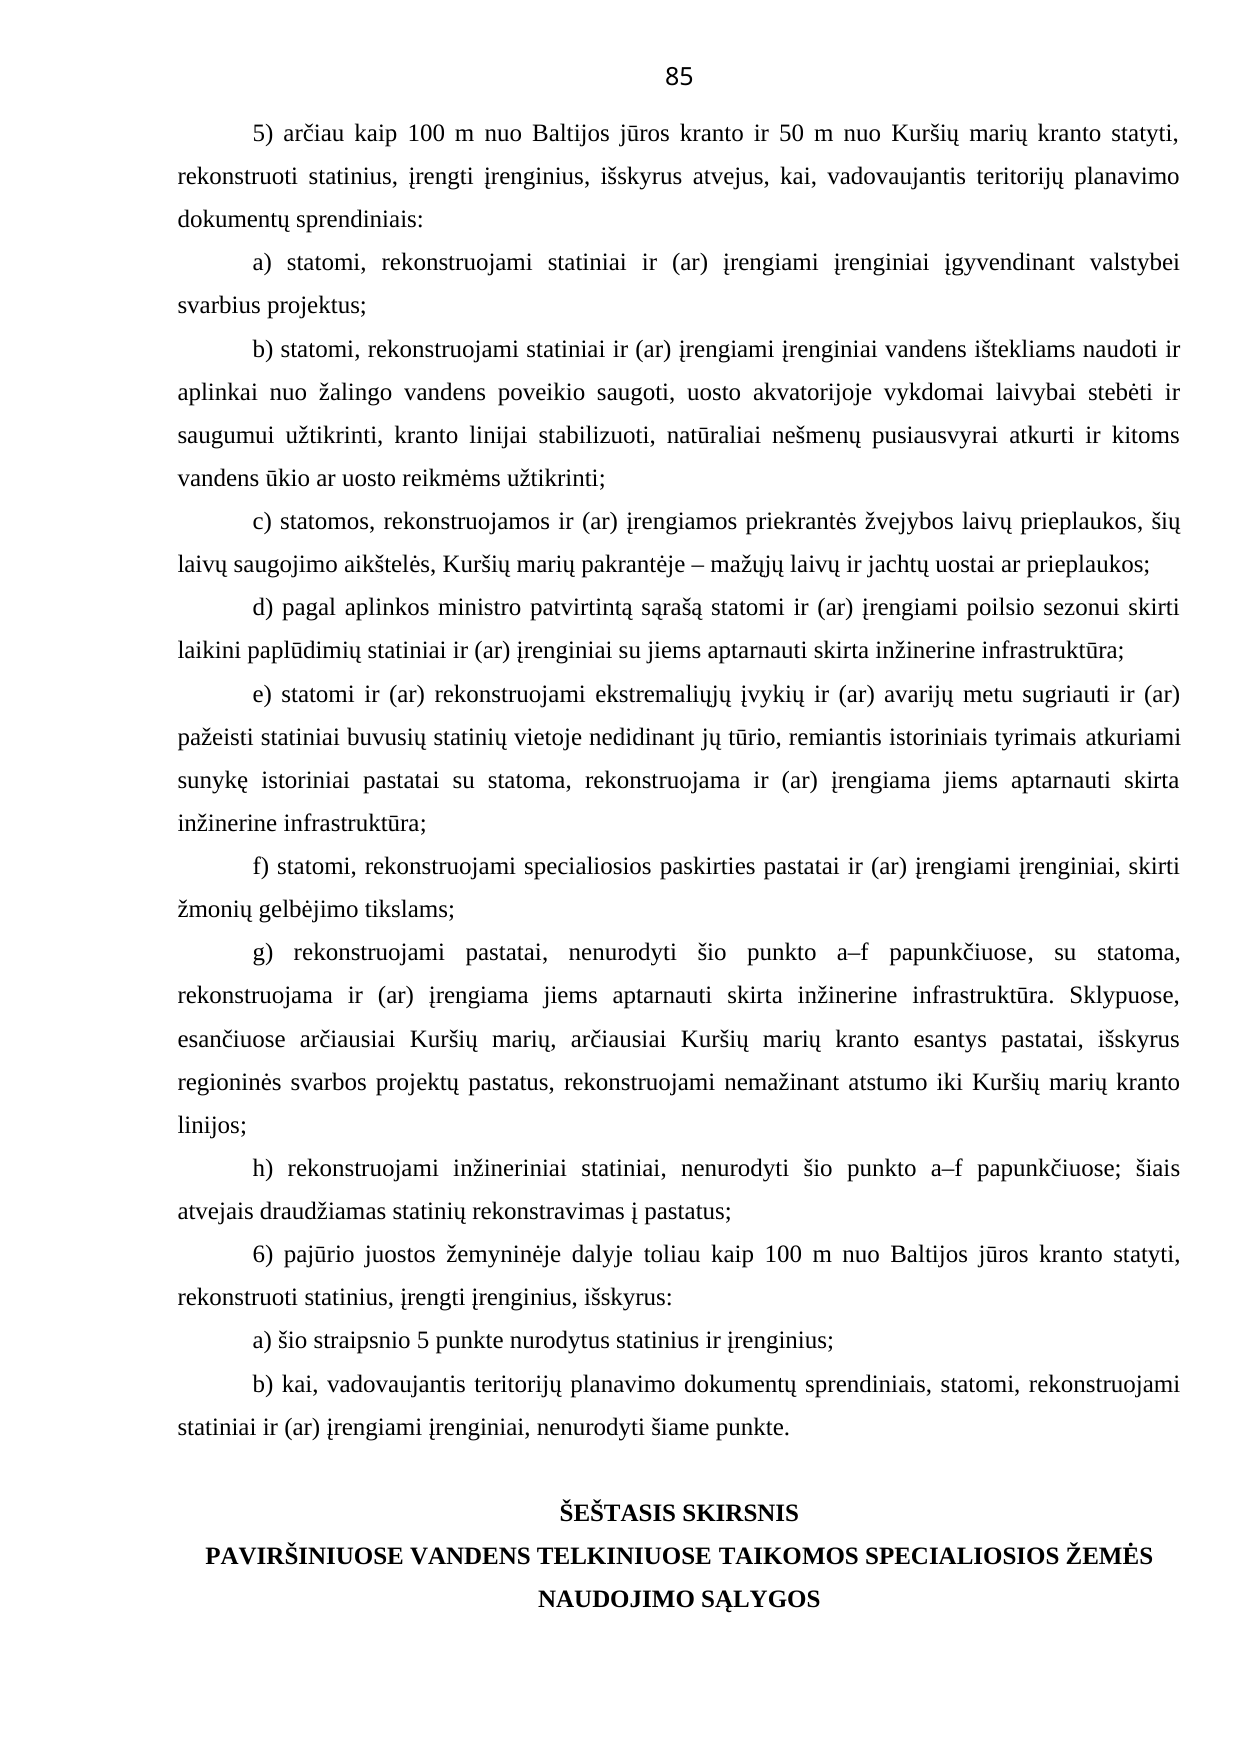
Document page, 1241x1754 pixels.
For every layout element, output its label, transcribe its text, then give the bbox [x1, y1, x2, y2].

text g) rekonstruojami pastatai, nenurodyti šio punkto a–f papunkčiuose, su statoma, rekonstruojama ir (ar) įrengiama jiems aptarnauti skirta inžinerine infrastruktūra. Sklypuose, esančiuose arčiausiai Kuršių marių, arčiausiai Kuršių marių kranto esantys pastatai, išskyrus regioninės svarbos projektų pastatus, rekonstruojami nemažinant atstumo iki Kuršių marių kranto linijos; [177, 937, 1181, 1139]
text b) kai, vadovaujantis teritorijų planavimo dokumentų sprendiniais, statomi, rekonstruojami statiniai ir (ar) įrengiami įrenginiai, nenurodyti šiame punkte. [177, 1369, 1181, 1441]
text 6) pajūrio juostos žemyninėje dalyje toliau kaip 100 m nuo Baltijos jūros kranto statyti, rekonstruoti statinius, įrengti įrenginius, išskyrus: [177, 1239, 1181, 1311]
text e) statomi ir (ar) rekonstruojami ekstremaliųjų įvykių ir (ar) avarijų metu sugriauti ir (ar) pažeisti statiniai buvusių statinių vietoje nedidinant jų tūrio, remiantis istoriniais tyrimais atkuriami sunykę istoriniai pastatai su statoma, rekonstruojama ir (ar) įrengiama jiems aptarnauti skirta inžinerine infrastruktūra; [177, 679, 1181, 837]
text a) statomi, rekonstruojami statiniai ir (ar) įrengiami įrenginiai įgyvendinant valstybei svarbius projektus; [177, 247, 1181, 319]
text a) šio straipsnio 5 punkte nurodytus statinius ir įrenginius; [177, 1326, 1181, 1354]
text c) statomos, rekonstruojamos ir (ar) įrengiamos priekrantės žvejybos laivų prieplaukos, šių laivų saugojimo aikštelės, Kuršių marių pakrantėje – mažųjų laivų ir jachtų uostai ar prieplaukos; [177, 506, 1181, 578]
text d) pagal aplinkos ministro patvirtintą sąrašą statomi ir (ar) įrengiami poilsio sezonui skirti laikini paplūdimių statiniai ir (ar) įrenginiai su jiems aptarnauti skirta inžinerine infrastruktūra; [177, 592, 1181, 664]
text 5) arčiau kaip 100 m nuo Baltijos jūros kranto ir 50 m nuo Kuršių marių kranto statyti, rekonstruoti statinius, įrengti įrenginius, išskyrus atvejus, kai, vadovaujantis teritorijų planavimo dokumentų sprendiniais: [177, 118, 1181, 233]
text b) statomi, rekonstruojami statiniai ir (ar) įrengiami įrenginiai vandens ištekliams naudoti ir aplinkai nuo žalingo vandens poveikio saugoti, uosto akvatorijoje vykdomai laivybai stebėti ir saugumui užtikrinti, kranto linijai stabilizuoti, natūraliai nešmenų pusiausvyrai atkurti ir kitoms vandens ūkio ar uosto reikmėms užtikrinti; [177, 334, 1181, 492]
text h) rekonstruojami inžineriniai statiniai, nenurodyti šio punkto a–f papunkčiuose; šiais atvejais draudžiamas statinių rekonstravimas į pastatus; [177, 1153, 1181, 1225]
text PAVIRŠINIUOSE VANDENS TELKINIUOSE TAIKOMOS SPECIALIOSIOS ŽEMĖS NAUDOJIMO SĄLYGOS [177, 1541, 1181, 1613]
text f) statomi, rekonstruojami specialiosios paskirties pastatai ir (ar) įrengiami įrenginiai, skirti žmonių gelbėjimo tikslams; [177, 851, 1181, 923]
text ŠEŠTASIS SKIRSNIS [177, 1498, 1181, 1527]
